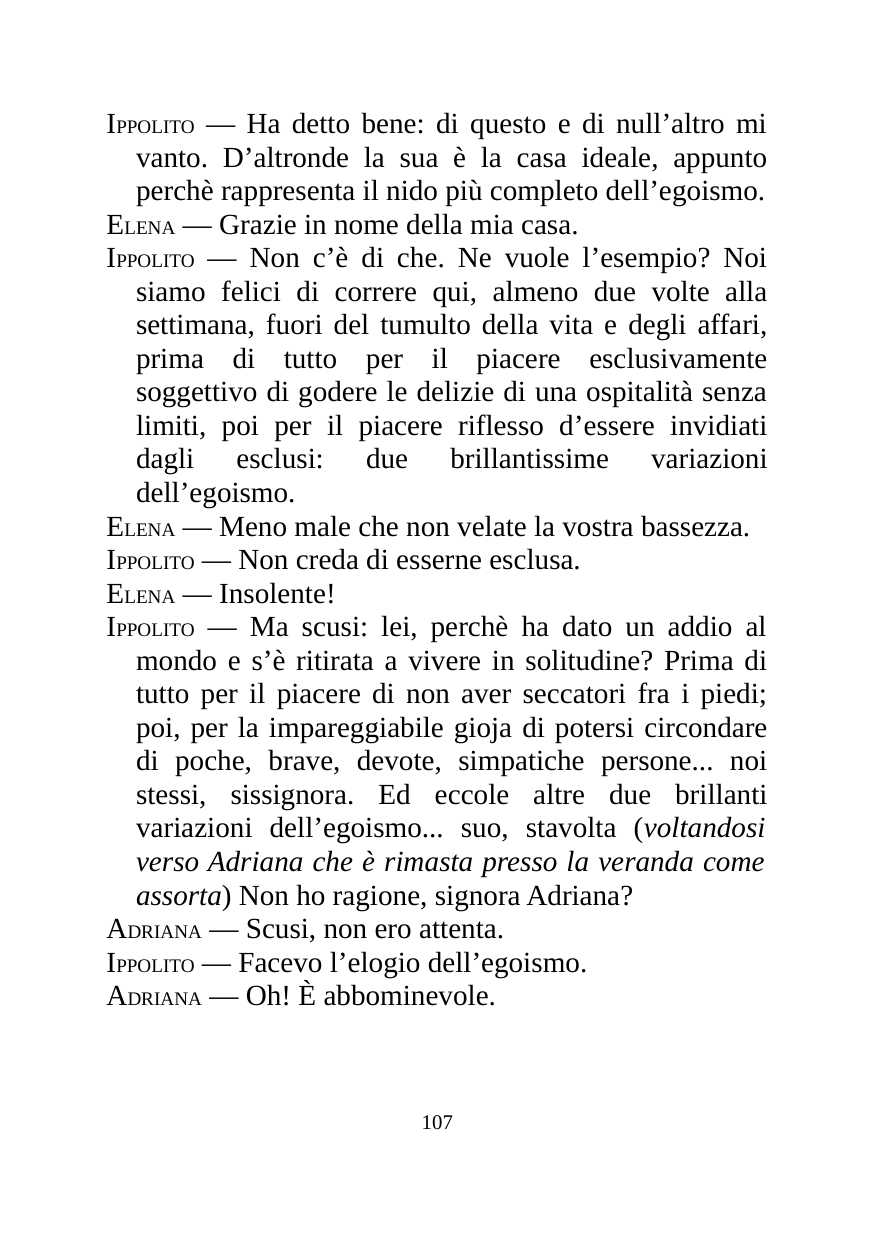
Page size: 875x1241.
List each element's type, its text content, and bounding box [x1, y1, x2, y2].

text Adriana — Oh! È abbominevole. [106, 978, 768, 1012]
text Ippolito — Non creda di esserne esclusa. [106, 542, 768, 576]
text Ippolito — Non c’è di che. Ne vuole l’esempio? Noi siamo felici di correre qui, almeno due volte alla settimana, fuori del tumulto della vita e degli affari, prima di tutto per il piacere esclusivamente soggettivo di godere le delizie di una ospitalità senza limiti, poi per il piacere riflesso d’essere invidiati dagli esclusi: due brillantissime variazioni dell’egoismo. [106, 240, 768, 509]
text Adriana — Scusi, non ero attenta. [106, 911, 768, 945]
text Elena — Meno male che non velate la vostra bassezza. [106, 509, 768, 542]
text Ippolito — Facevo l’elogio dell’egoismo. [106, 945, 768, 978]
text Elena — Grazie in nome della mia casa. [106, 207, 768, 240]
text Ippolito — Ma scusi: lei, perchè ha dato un addio al mondo e s’è ritirata a vivere in solitudine? Prima di tutto per il piacere di non aver seccatori fra i piedi; poi, per la impareggiabile gioja di potersi circondare di poche, brave, devote, simpatiche persone... noi stessi, sissignora. Ed eccole altre due brillanti variazioni dell’egoismo... suo, stavolta (voltandosi verso Adriana che è rimasta presso la veranda come assorta) Non ho ragione, signora Adriana? [106, 609, 768, 911]
text Ippolito — Ha detto bene: di questo e di null’altro mi vanto. D’altronde la sua è la casa ideale, appunto perchè rappresenta il nido più completo dell’egoismo. [106, 106, 768, 207]
text Elena — Insolente! [106, 576, 768, 609]
